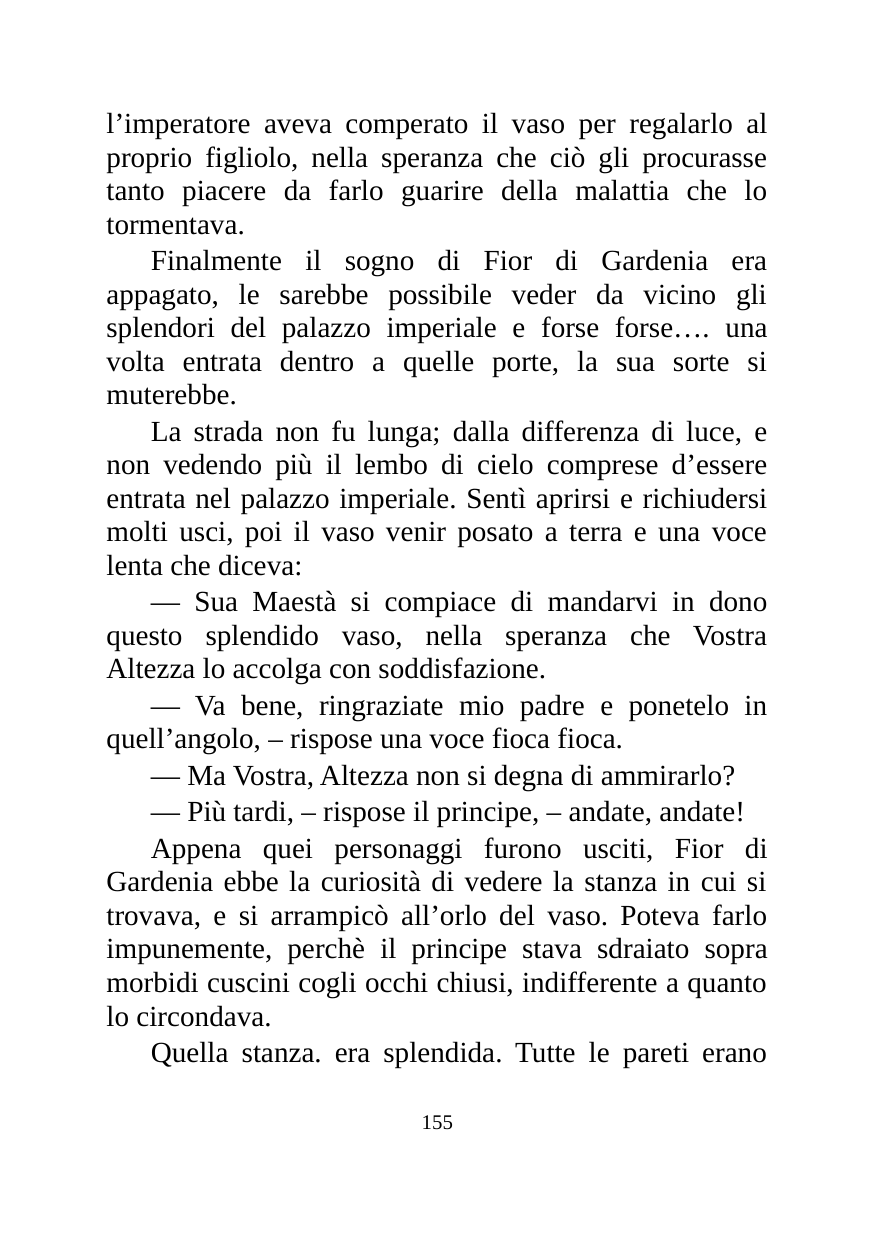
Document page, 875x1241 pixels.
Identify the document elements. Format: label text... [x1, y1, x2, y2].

text La strada non fu lunga; dalla differenza di luce, e non vedendo più il lembo di cielo comprese d’essere entrata nel palazzo imperiale. Sentì aprirsi e richiudersi molti usci, poi il vaso venir posato a terra e una voce lenta che diceva: [106, 414, 768, 582]
text Quella stanza. era splendida. Tutte le pareti erano [106, 1035, 768, 1069]
text Finalmente il sogno di Fior di Gardenia era appagato, le sarebbe possibile veder da vicino gli splendori del palazzo imperiale e forse forse…. una volta entrata dentro a quelle porte, la sua sorte si muterebbe. [106, 243, 768, 411]
text l’imperatore aveva comperato il vaso per regalarlo al proprio figliolo, nella speranza che ciò gli procurasse tanto piacere da farlo guarire della malattia che lo tormentava. [106, 106, 768, 240]
text — Sua Maestà si compiace di mandarvi in dono questo splendido vaso, nella speranza che Vostra Altezza lo accolga con soddisfazione. [106, 584, 768, 685]
text — Ma Vostra, Altezza non si degna di ammirarlo? [106, 758, 768, 792]
text — Va bene, ringraziate mio padre e ponetelo in quell’angolo, – rispose una voce fioca fioca. [106, 688, 768, 755]
text Appena quei personaggi furono usciti, Fior di Gardenia ebbe la curiosità di vedere la stanza in cui si trovava, e si arrampicò all’orlo del vaso. Poteva farlo impunemente, perchè il principe stava sdraiato sopra morbidi cuscini cogli occhi chiusi, indifferente a quanto lo circondava. [106, 831, 768, 1032]
text — Più tardi, – rispose il principe, – andate, andate! [106, 794, 768, 828]
